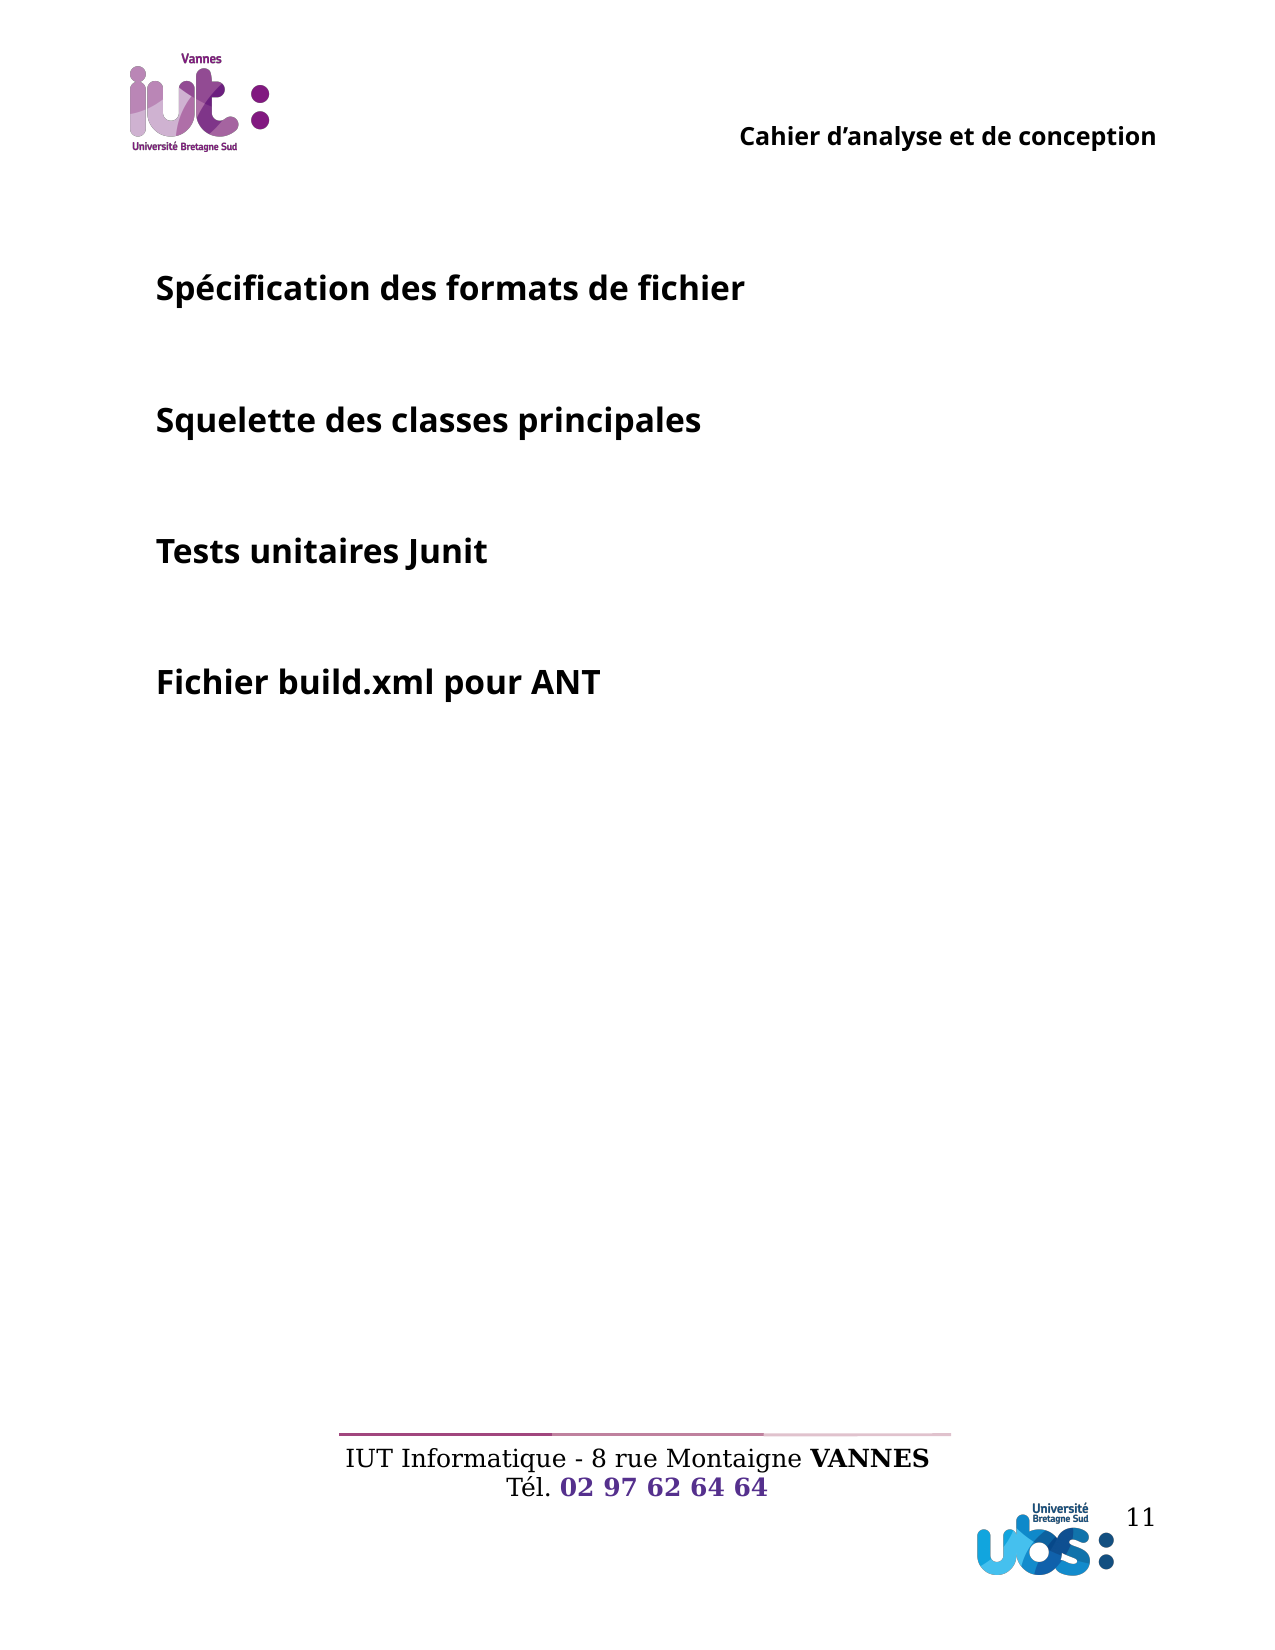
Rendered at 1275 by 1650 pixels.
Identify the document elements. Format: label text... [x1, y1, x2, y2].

subtitle Tests unitaires Junit [156, 528, 1157, 573]
subtitle Fichier build.xml pour ANT [156, 659, 1157, 705]
picture [108, 34, 291, 172]
subtitle Squelette des classes principales [156, 396, 1157, 442]
subtitle Spécification des formats de fichier [156, 265, 1157, 311]
picture [969, 1493, 1122, 1585]
